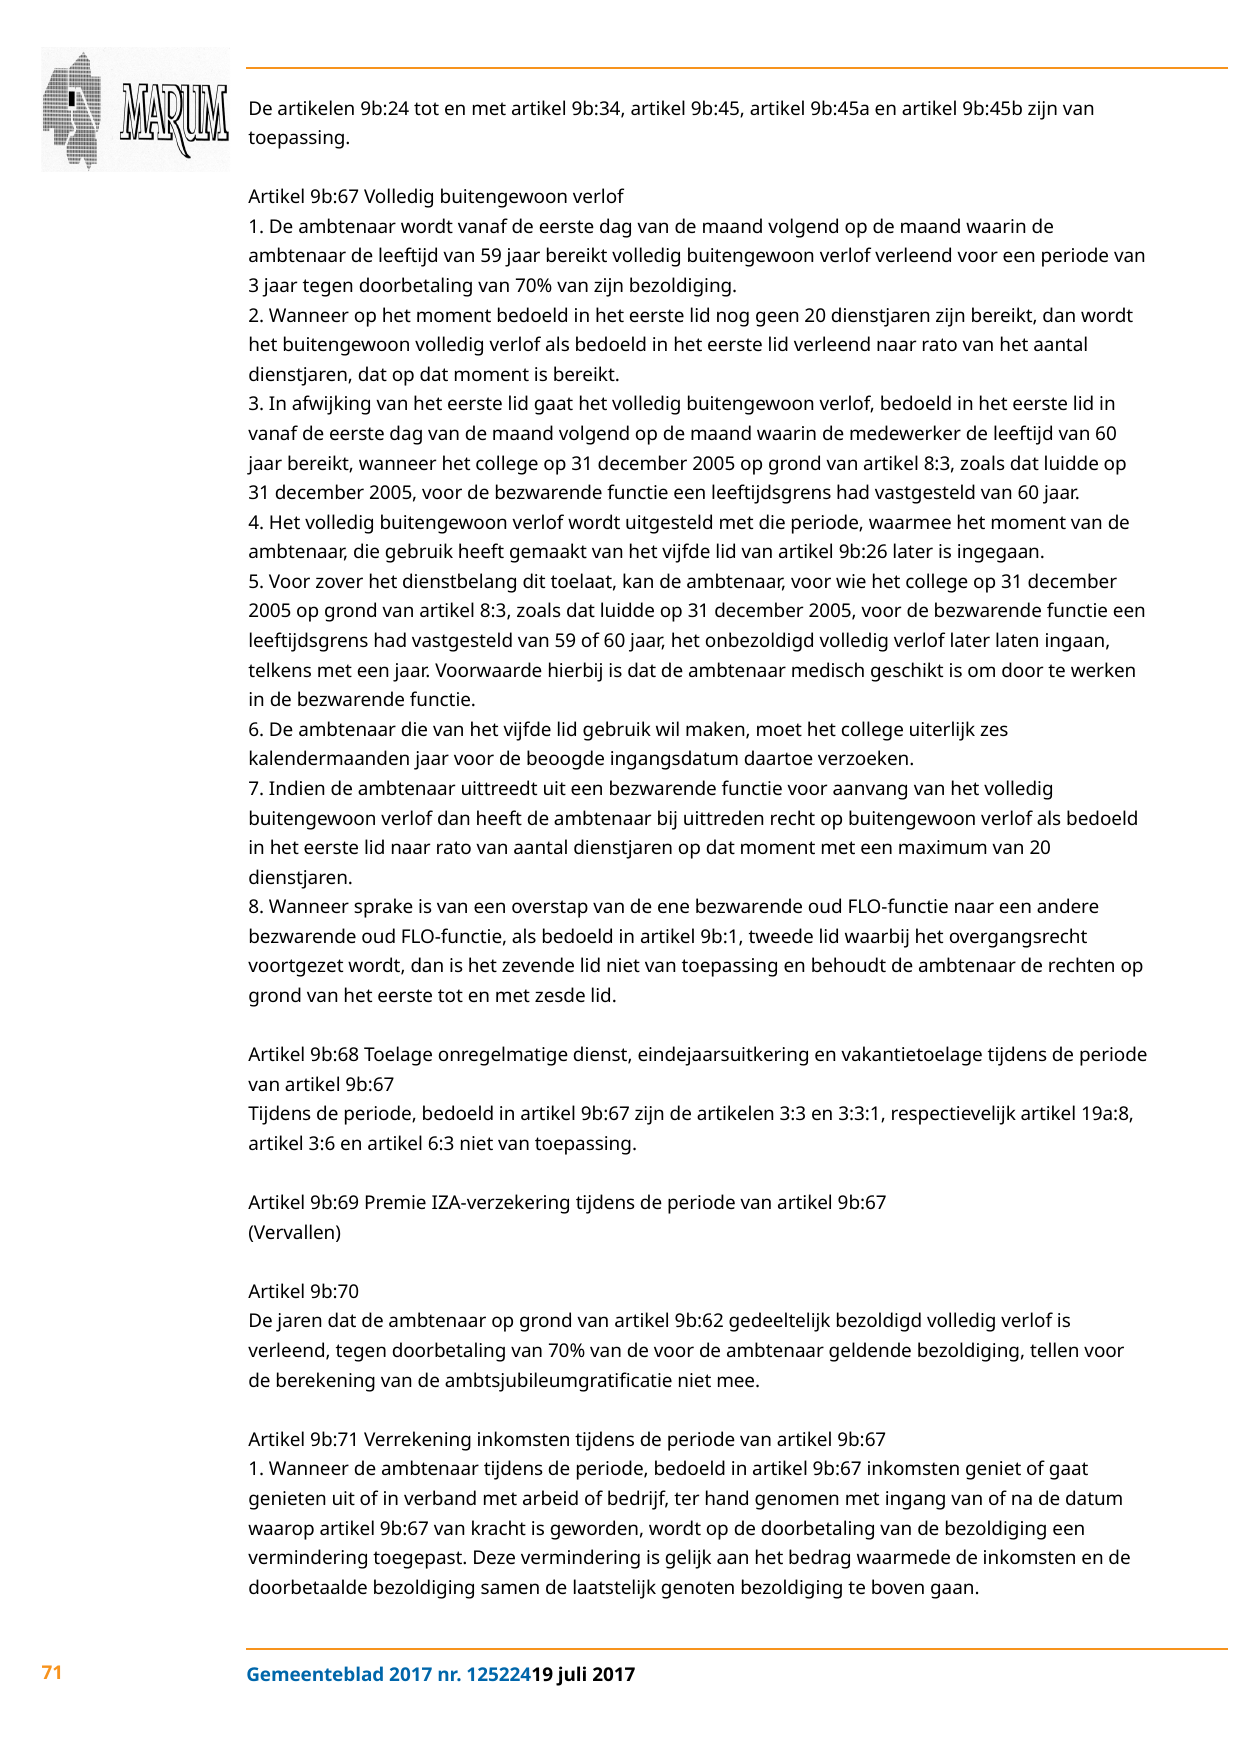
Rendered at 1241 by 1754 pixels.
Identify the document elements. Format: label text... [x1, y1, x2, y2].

text 6. De ambtenaar die van het vijfde lid gebruik wil maken, moet het college uiterlijk zes kalendermaanden jaar voor de beoogde ingangsdatum daartoe verzoeken. [248, 716, 1152, 771]
text Artikel 9b:68 Toelage onregelmatige dienst, eindejaarsuitkering en vakantietoelage tijdens de periode van artikel 9b:67 [248, 1041, 1152, 1097]
text 7. Indien de ambtenaar uittreedt uit een bezwarende functie voor aanvang van het volledig buitengewoon verlof dan heeft de ambtenaar bij uittreden recht op buitengewoon verlof als bedoeld in het eerste lid naar rato van aantal dienstjaren op dat moment met een maximum van 20 dienstjaren. [248, 775, 1152, 890]
text 1. Wanneer de ambtenaar tijdens de periode, bedoeld in artikel 9b:67 inkomsten geniet of gaat genieten uit of in verband met arbeid of bedrijf, ter hand genomen met ingang van of na de datum waarop artikel 9b:67 van kracht is geworden, wordt op de doorbetaling van de bezoldiging een vermindering toegepast. Deze vermindering is gelijk aan het bedrag waarmede de inkomsten en de doorbetaalde bezoldiging samen de laatstelijk genoten bezoldiging te boven gaan. [248, 1456, 1152, 1600]
text 8. Wanneer sprake is van een overstap van de ene bezwarende oud FLO-functie naar een andere bezwarende oud FLO-functie, als bedoeld in artikel 9b:1, tweede lid waarbij het overgangsrecht voortgezet wordt, dan is het zevende lid niet van toepassing en behoudt de ambtenaar de rechten op grond van het eerste tot en met zesde lid. [248, 893, 1152, 1008]
text 2. Wanneer op het moment bedoeld in het eerste lid nog geen 20 dienstjaren zijn bereikt, dan wordt het buitengewoon volledig verlof als bedoeld in het eerste lid verleend naar rato van het aantal dienstjaren, dat op dat moment is bereikt. [248, 302, 1152, 387]
text 1. De ambtenaar wordt vanaf de eerste dag van de maand volgend op de maand waarin de ambtenaar de leeftijd van 59 jaar bereikt volledig buitengewoon verlof verleend voor een periode van 3 jaar tegen doorbetaling van 70% van zijn bezoldiging. [248, 213, 1152, 298]
text 3. In afwijking van het eerste lid gaat het volledig buitengewoon verlof, bedoeld in het eerste lid in vanaf de eerste dag van de maand volgend op de maand waarin de medewerker de leeftijd van 60 jaar bereikt, wanneer het college op 31 december 2005 op grond van artikel 8:3, zoals dat luidde op 31 december 2005, voor de bezwarende functie een leeftijdsgrens had vastgesteld van 60 jaar. [248, 391, 1152, 505]
picture [41, 47, 231, 172]
text Artikel 9b:69 Premie IZA-verzekering tijdens de periode van artikel 9b:67 [248, 1189, 1152, 1215]
text Artikel 9b:71 Verrekening inkomsten tijdens de periode van artikel 9b:67 [248, 1426, 1152, 1452]
text Tijdens de periode, bedoeld in artikel 9b:67 zijn de artikelen 3:3 en 3:3:1, respectievelijk artikel 19a:8, artikel 3:6 en artikel 6:3 niet van toepassing. [248, 1101, 1152, 1156]
text 4. Het volledig buitengewoon verlof wordt uitgesteld met die periode, waarmee het moment van de ambtenaar, die gebruik heeft gemaakt van het vijfde lid van artikel 9b:26 later is ingegaan. [248, 509, 1152, 564]
text (Vervallen) [248, 1219, 1152, 1245]
text Artikel 9b:70 [248, 1278, 1152, 1304]
text De artikelen 9b:24 tot en met artikel 9b:34, artikel 9b:45, artikel 9b:45a en artikel 9b:45b zijn van toepassing. [248, 95, 1152, 150]
text Artikel 9b:67 Volledig buitengewoon verlof [248, 183, 1152, 209]
text De jaren dat de ambtenaar op grond van artikel 9b:62 gedeeltelijk bezoldigd volledig verlof is verleend, tegen doorbetaling van 70% van de voor de ambtenaar geldende bezoldiging, tellen voor de berekening van de ambtsjubileumgratificatie niet mee. [248, 1308, 1152, 1393]
text 5. Voor zover het dienstbelang dit toelaat, kan de ambtenaar, voor wie het college op 31 december 2005 op grond van artikel 8:3, zoals dat luidde op 31 december 2005, voor de bezwarende functie een leeftijdsgrens had vastgesteld van 59 of 60 jaar, het onbezoldigd volledig verlof later laten ingaan, telkens met een jaar. Voorwaarde hierbij is dat de ambtenaar medisch geschikt is om door te werken in de bezwarende functie. [248, 568, 1152, 712]
